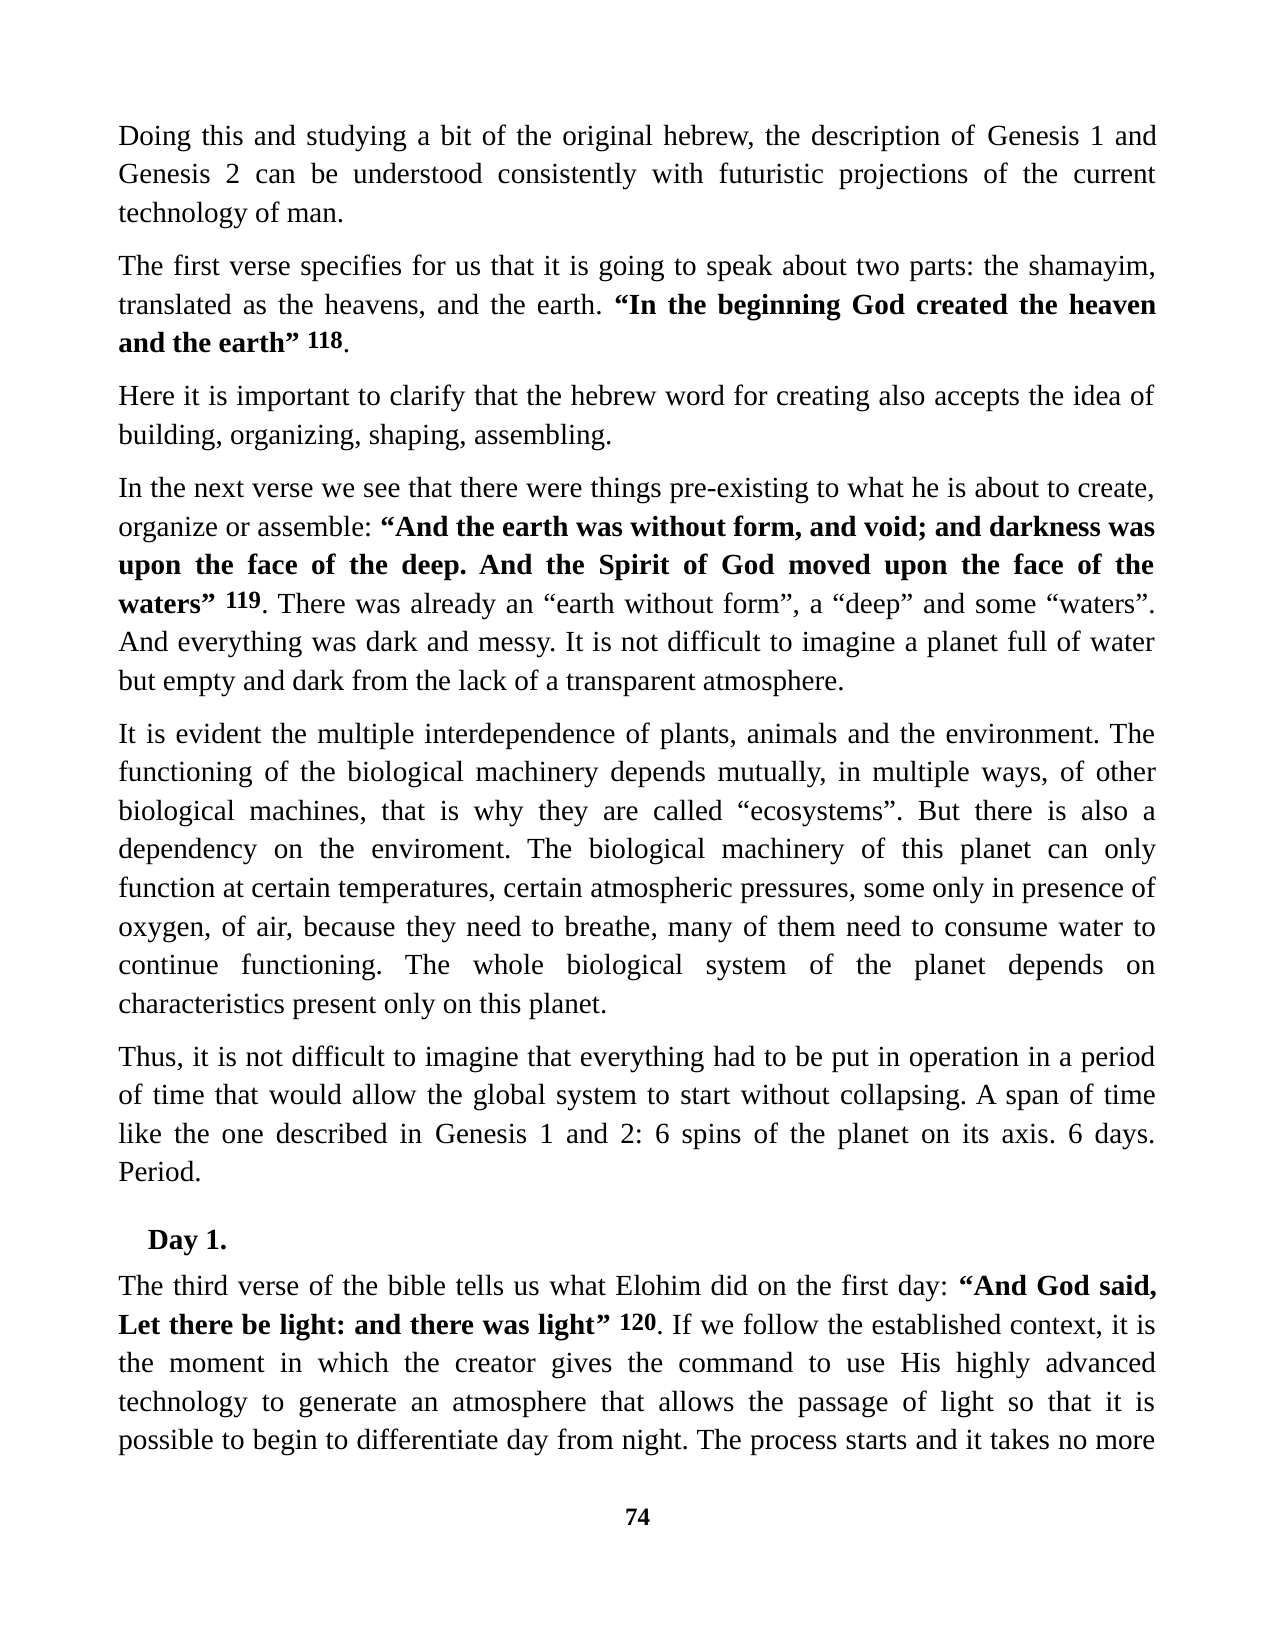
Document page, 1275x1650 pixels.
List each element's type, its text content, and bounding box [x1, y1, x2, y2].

text It is evident the multiple interdependence of plants, animals and the environment. The functioning of the biological machinery depends mutually, in multiple ways, of other biological machines, that is why they are called “ecosystems”. But there is also a dependency on the enviroment. The biological machinery of this planet can only function at certain temperatures, certain atmospheric pressures, some only in presence of oxygen, of air, because they need to breathe, many of them need to consume water to continue functioning. The whole biological system of the planet depends on characteristics present only on this planet. [118, 716, 1157, 1019]
text The first verse specifies for us that it is going to speak about two parts: the shamayim, translated as the heavens, and the earth. “In the beginning God created the heaven and the earth” . [118, 248, 1157, 359]
text The third verse of the bible tells us what Elohim did on the first day: “And God said, Let there be light: and there was light” . If we follow the established context, it is the moment in which the creator gives the command to use His highly advanced technology to generate an atmosphere that allows the passage of light so that it is possible to begin to differentiate day from night. The process starts and it takes no more [118, 1268, 1157, 1456]
text In the next verse we see that there were things pre-existing to what he is about to create, organize or assemble: “And the earth was without form, and void; and darkness was upon the face of the deep. And the Spirit of God moved upon the face of the waters” . There was already an “earth without form”, a “deep” and some “waters”. And everything was dark and messy. It is not difficult to imagine a planet full of water but empty and dark from the lack of a transparent atmosphere. [118, 470, 1157, 696]
text Doing this and studying a bit of the original hebrew, the description of Genesis 1 and Genesis 2 can be understood consistently with futuristic projections of the current technology of man. [118, 118, 1157, 229]
text Thus, it is not difficult to imagine that everything had to be put in operation in a period of time that would allow the global system to start without collapsing. A span of time like the one described in Genesis 1 and 2: 6 spins of the planet on its axis. 6 days. Period. [118, 1039, 1157, 1188]
text Here it is important to clarify that the hebrew word for creating also accepts the idea of building, organizing, shaping, assembling. [118, 378, 1157, 451]
subtitle Day 1. [148, 1222, 1157, 1256]
